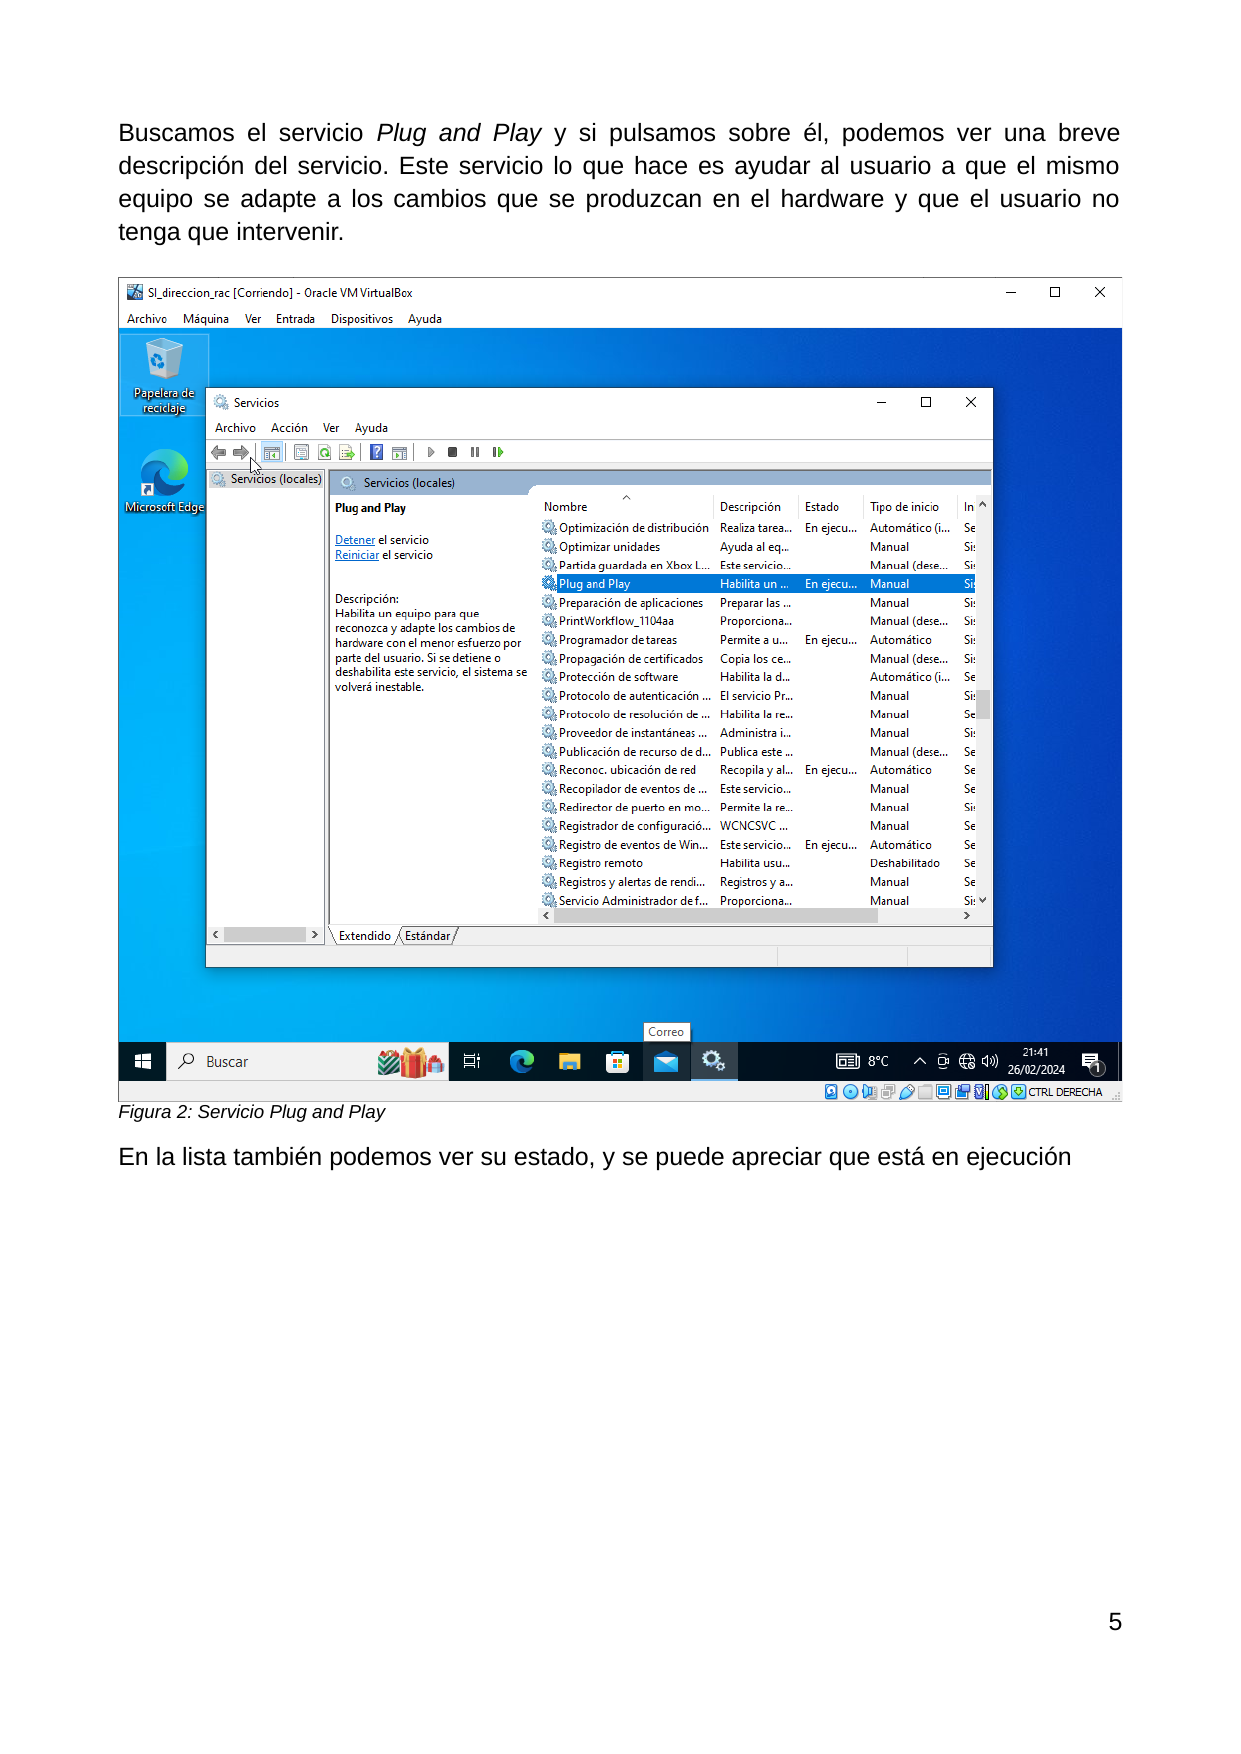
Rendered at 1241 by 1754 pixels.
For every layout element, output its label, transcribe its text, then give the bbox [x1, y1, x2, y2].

picture [185, 503, 202, 512]
picture [126, 503, 141, 510]
text Buscamos el servicio Plug and Play y si pulsamos sobre él, podemos ver una breve descripción del servicio. Este servicio lo que hace es ayudar al usuario a que el mismo equipo se adapte a los cambios que se produzcan en el hardware y que el usuario no tenga que intervenir. [118, 118, 1122, 246]
picture [142, 450, 187, 495]
text Figura 2: Servicio Plug and Play [118, 1102, 1122, 1123]
text En la lista también podemos ver su estado, y se puede apreciar que está en ejecución [118, 1142, 1122, 1171]
picture [160, 504, 173, 510]
picture [118, 277, 1123, 1102]
